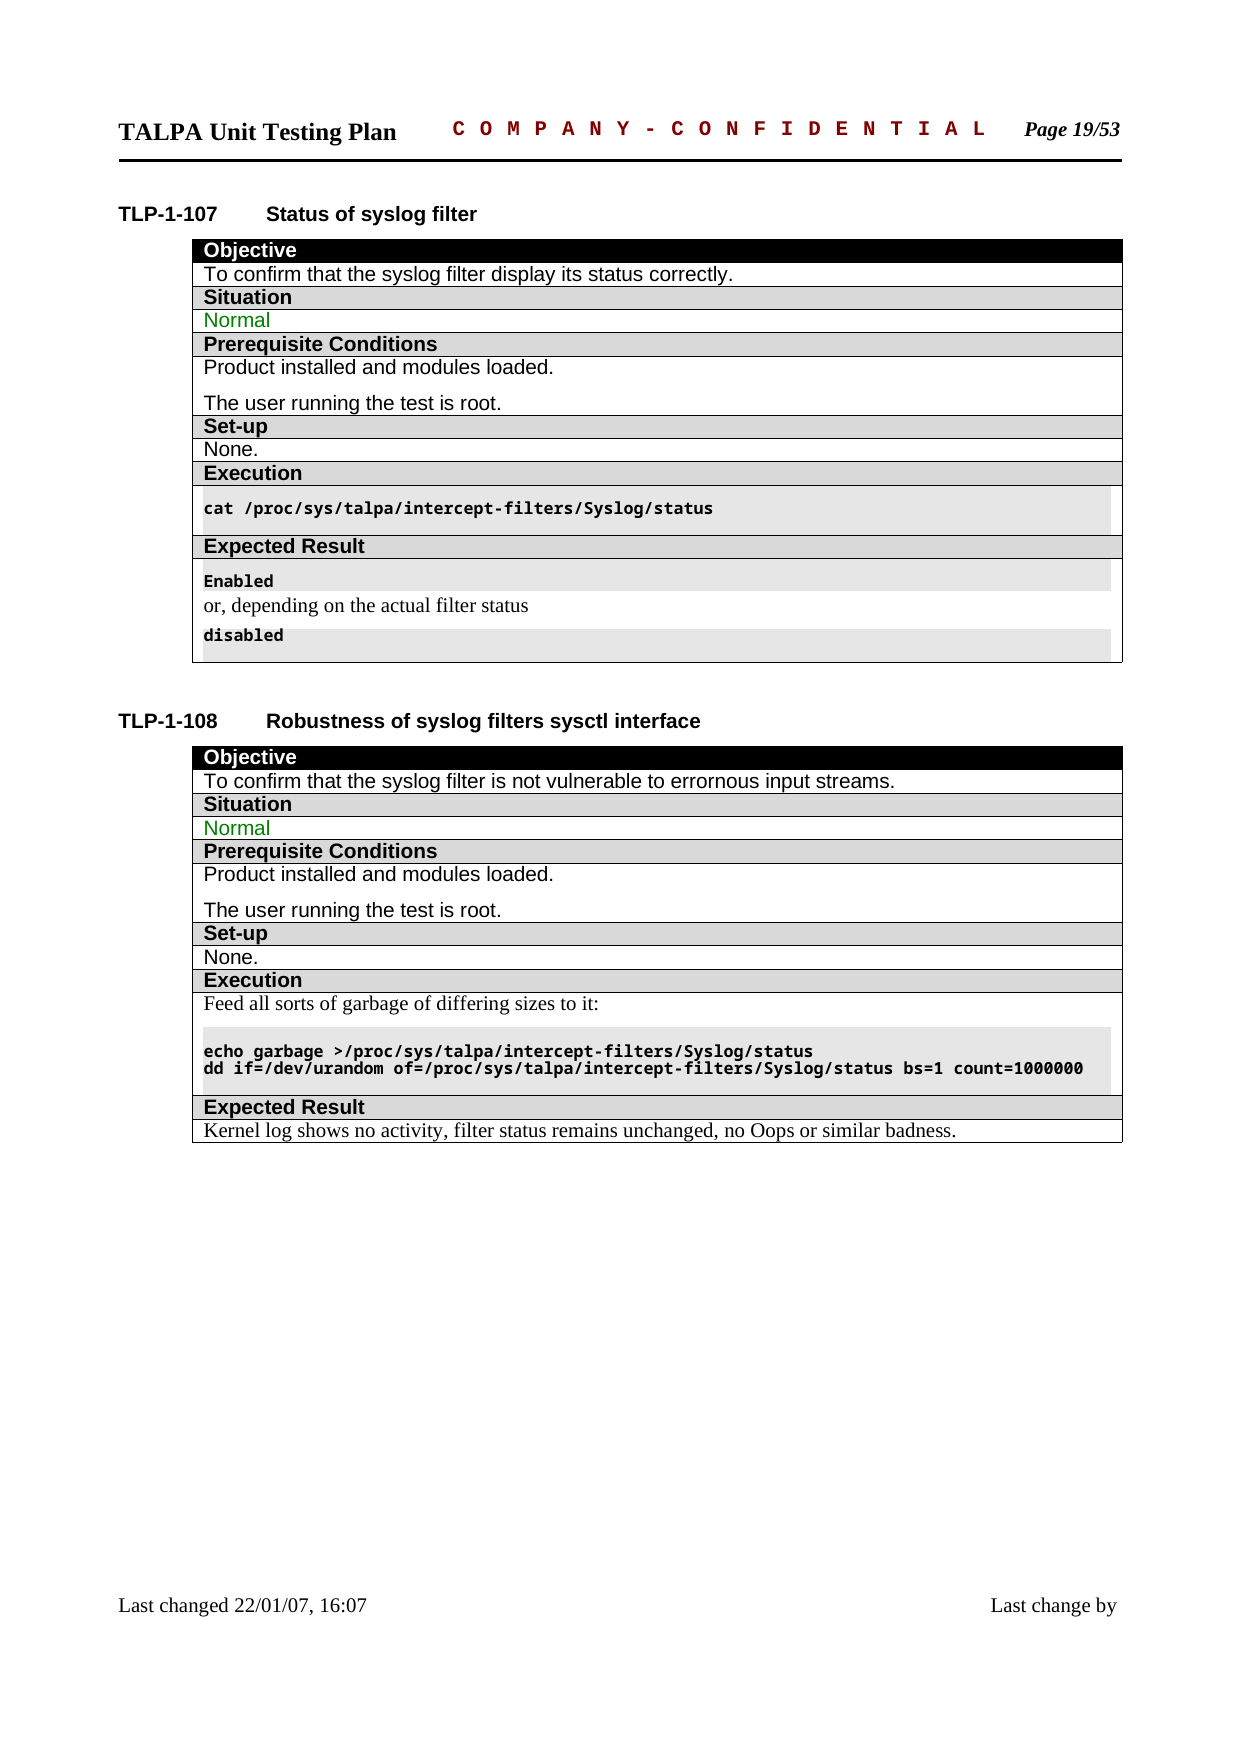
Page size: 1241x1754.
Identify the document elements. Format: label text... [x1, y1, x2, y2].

table_cell Kernel log shows no activity, filter status remains unchanged, no Oops or similar badness. [193, 1120, 1122, 1142]
table_cell Execution [193, 462, 1122, 485]
table_cell Situation [193, 794, 1122, 816]
table_header Objective [193, 747, 1122, 769]
table_cell Execution [193, 970, 1122, 992]
table_cell None. [193, 946, 1122, 969]
table_cell Situation [193, 287, 1122, 309]
table_cell Set-up [193, 416, 1122, 438]
table_cell Normal [193, 817, 1122, 839]
table_cell Prerequisite Conditions [193, 333, 1122, 356]
table_cell Expected Result [193, 1096, 1122, 1119]
table_cell Prerequisite Conditions [193, 840, 1122, 863]
table_cell Set-up [193, 923, 1122, 945]
text TLP-1-107 Status of syslog filter [118, 203, 1122, 226]
table_header Objective [193, 240, 1122, 262]
table_cell Enabled or, depending on the actual filter status disabled [193, 559, 1122, 662]
table_cell Product installed and modules loaded. The user running the test is root. [193, 864, 1122, 922]
table_cell To confirm that the syslog filter is not vulnerable to errornous input streams. [193, 770, 1122, 793]
table_cell To confirm that the syslog filter display its status correctly. [193, 263, 1122, 286]
table_cell Expected Result [193, 536, 1122, 558]
table_cell Feed all sorts of garbage of differing sizes to it: echo garbage >/proc/sys/talpa/intercept-filters/Syslog/status dd if=/dev/urandom of=/proc/sys/talpa/intercept-filters/Syslog/status bs=1 count=1000000 [193, 993, 1122, 1095]
table_cell Product installed and modules loaded. The user running the test is root. [193, 357, 1122, 415]
table_cell Normal [193, 310, 1122, 332]
text TLP-1-108 Robustness of syslog filters sysctl interface [118, 710, 1122, 733]
table_cell None. [193, 439, 1122, 461]
